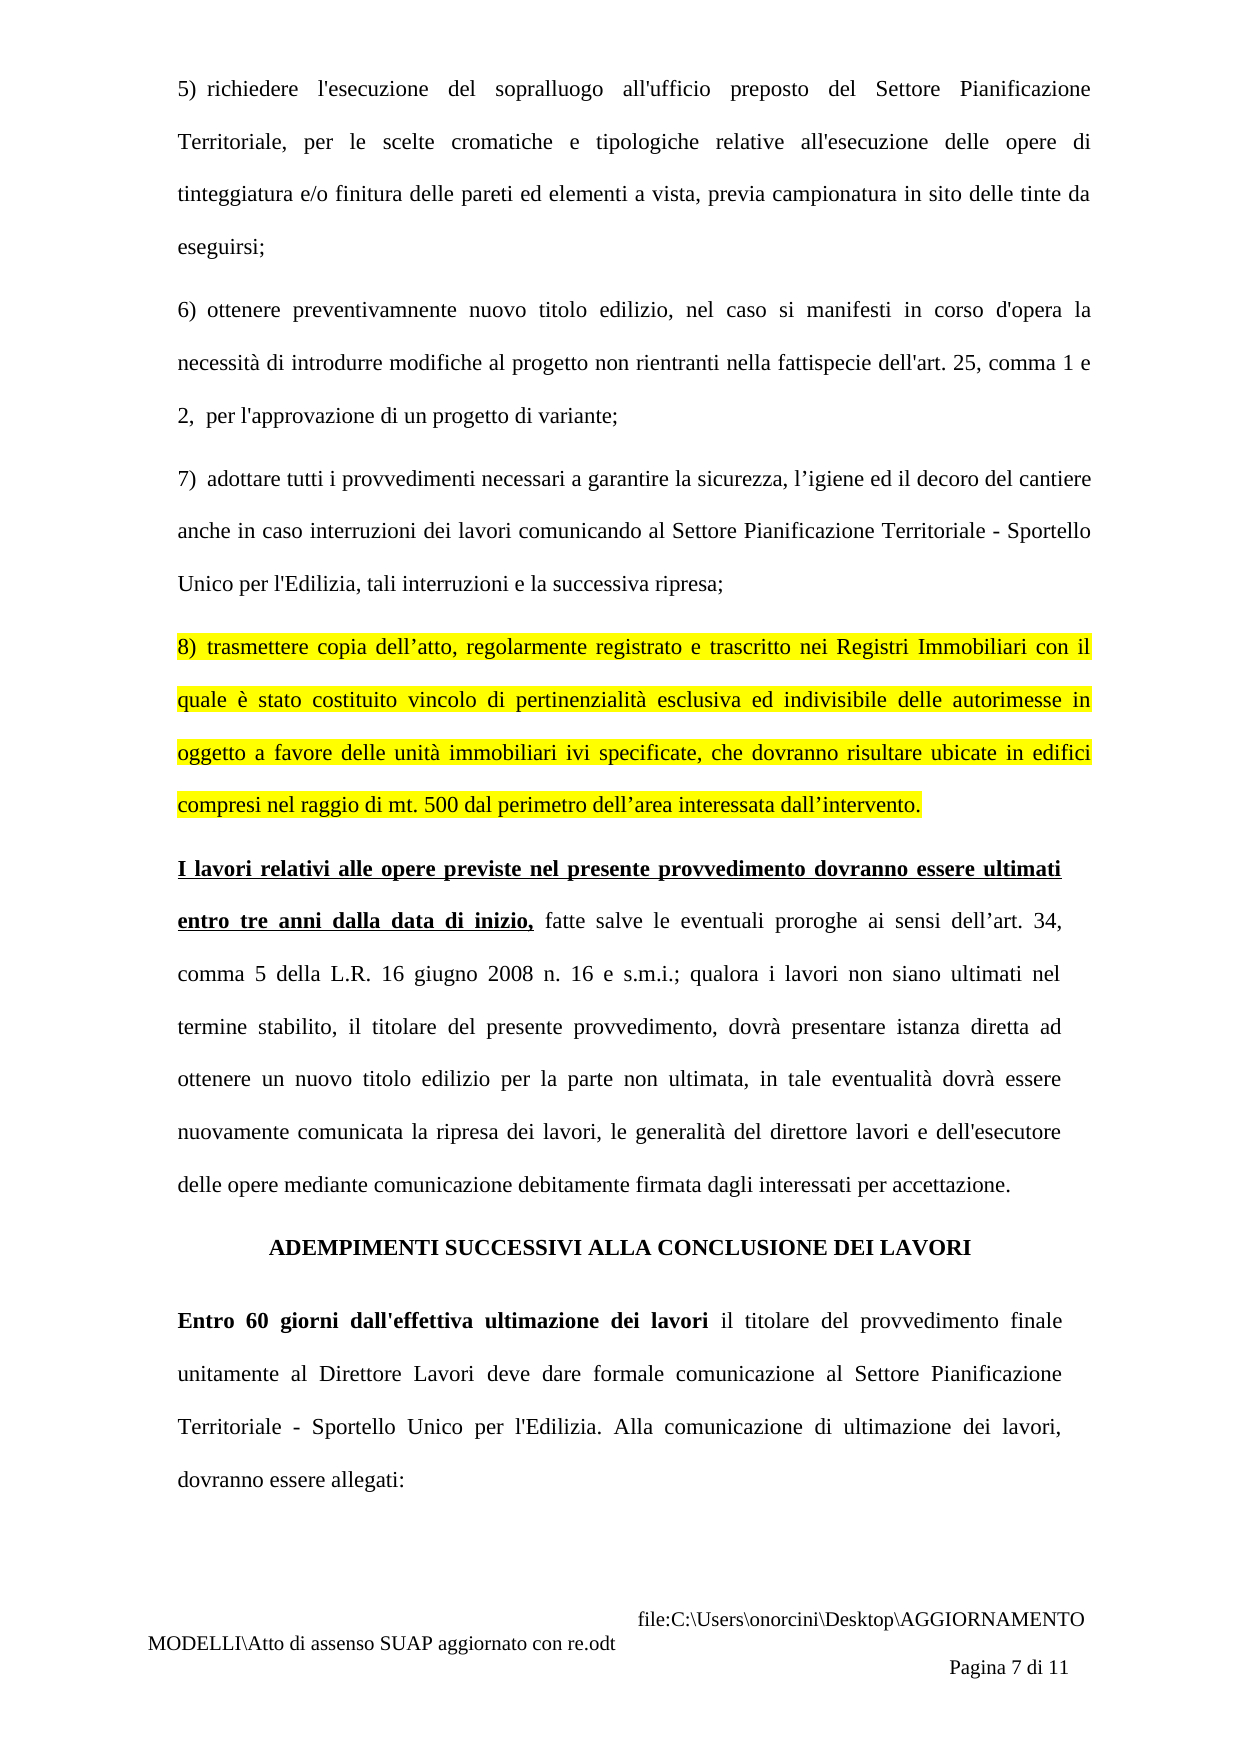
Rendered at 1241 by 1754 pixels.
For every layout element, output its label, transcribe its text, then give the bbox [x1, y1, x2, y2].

list trasmettere copia dell’atto, regolarmente registrato e trascritto nei Registri Immobiliari con il quale è stato costituito vincolo di pertinenzialità esclusiva ed indivisibile delle autorimesse in oggetto a favore delle unità immobiliari ivi specificate, che dovranno risultare ubicate in edifici compresi nel raggio di mt. 500 dal perimetro dell’area interessata dall’intervento. [177, 633, 1092, 818]
text I lavori relativi alle opere previste nel presente provvedimento dovranno essere ultimati entro tre anni dalla data di inizio, fatte salve le eventuali proroghe ai sensi dell’art. 34, comma 5 della L.R. 16 giugno 2008 n. 16 e s.m.i.; qualora i lavori non siano ultimati nel termine stabilito, il titolare del presente provvedimento, dovrà presentare istanza diretta ad ottenere un nuovo titolo edilizio per la parte non ultimata, in tale eventualità dovrà essere nuovamente comunicata la ripresa dei lavori, le generalità del direttore lavori e dell'esecutore delle opere mediante comunicazione debitamente firmata dagli interessati per accettazione. [177, 854, 1063, 1197]
list richiedere l'esecuzione del sopralluogo all'ufficio preposto del Settore Pianificazione Territoriale, per le scelte cromatiche e tipologiche relative all'esecuzione delle opere di tinteggiatura e/o finitura delle pareti ed elementi a vista, previa campionatura in sito delle tinte da eseguirsi; [177, 75, 1092, 259]
text ADEMPIMENTI SUCCESSIVI ALLA CONCLUSIONE DEI LAVORI [148, 1234, 1092, 1260]
list ottenere preventivamnente nuovo titolo edilizio, nel caso si manifesti in corso d'opera la necessità di introdurre modifiche al progetto non rientranti nella fattispecie dell'art. 25, comma 1 e 2, per l'approvazione di un progetto di variante; [177, 296, 1092, 428]
text Entro 60 giorni dall'effettiva ultimazione dei lavori il titolare del provvedimento finale unitamente al Direttore Lavori deve dare formale comunicazione al Settore Pianificazione Territoriale - Sportello Unico per l'Edilizia. Alla comunicazione di ultimazione dei lavori, dovranno essere allegati: [177, 1307, 1063, 1492]
list adottare tutti i provvedimenti necessari a garantire la sicurezza, l’igiene ed il decoro del cantiere anche in caso interruzioni dei lavori comunicando al Settore Pianificazione Territoriale - Sportello Unico per l'Edilizia, tali interruzioni e la successiva ripresa; [177, 465, 1092, 597]
